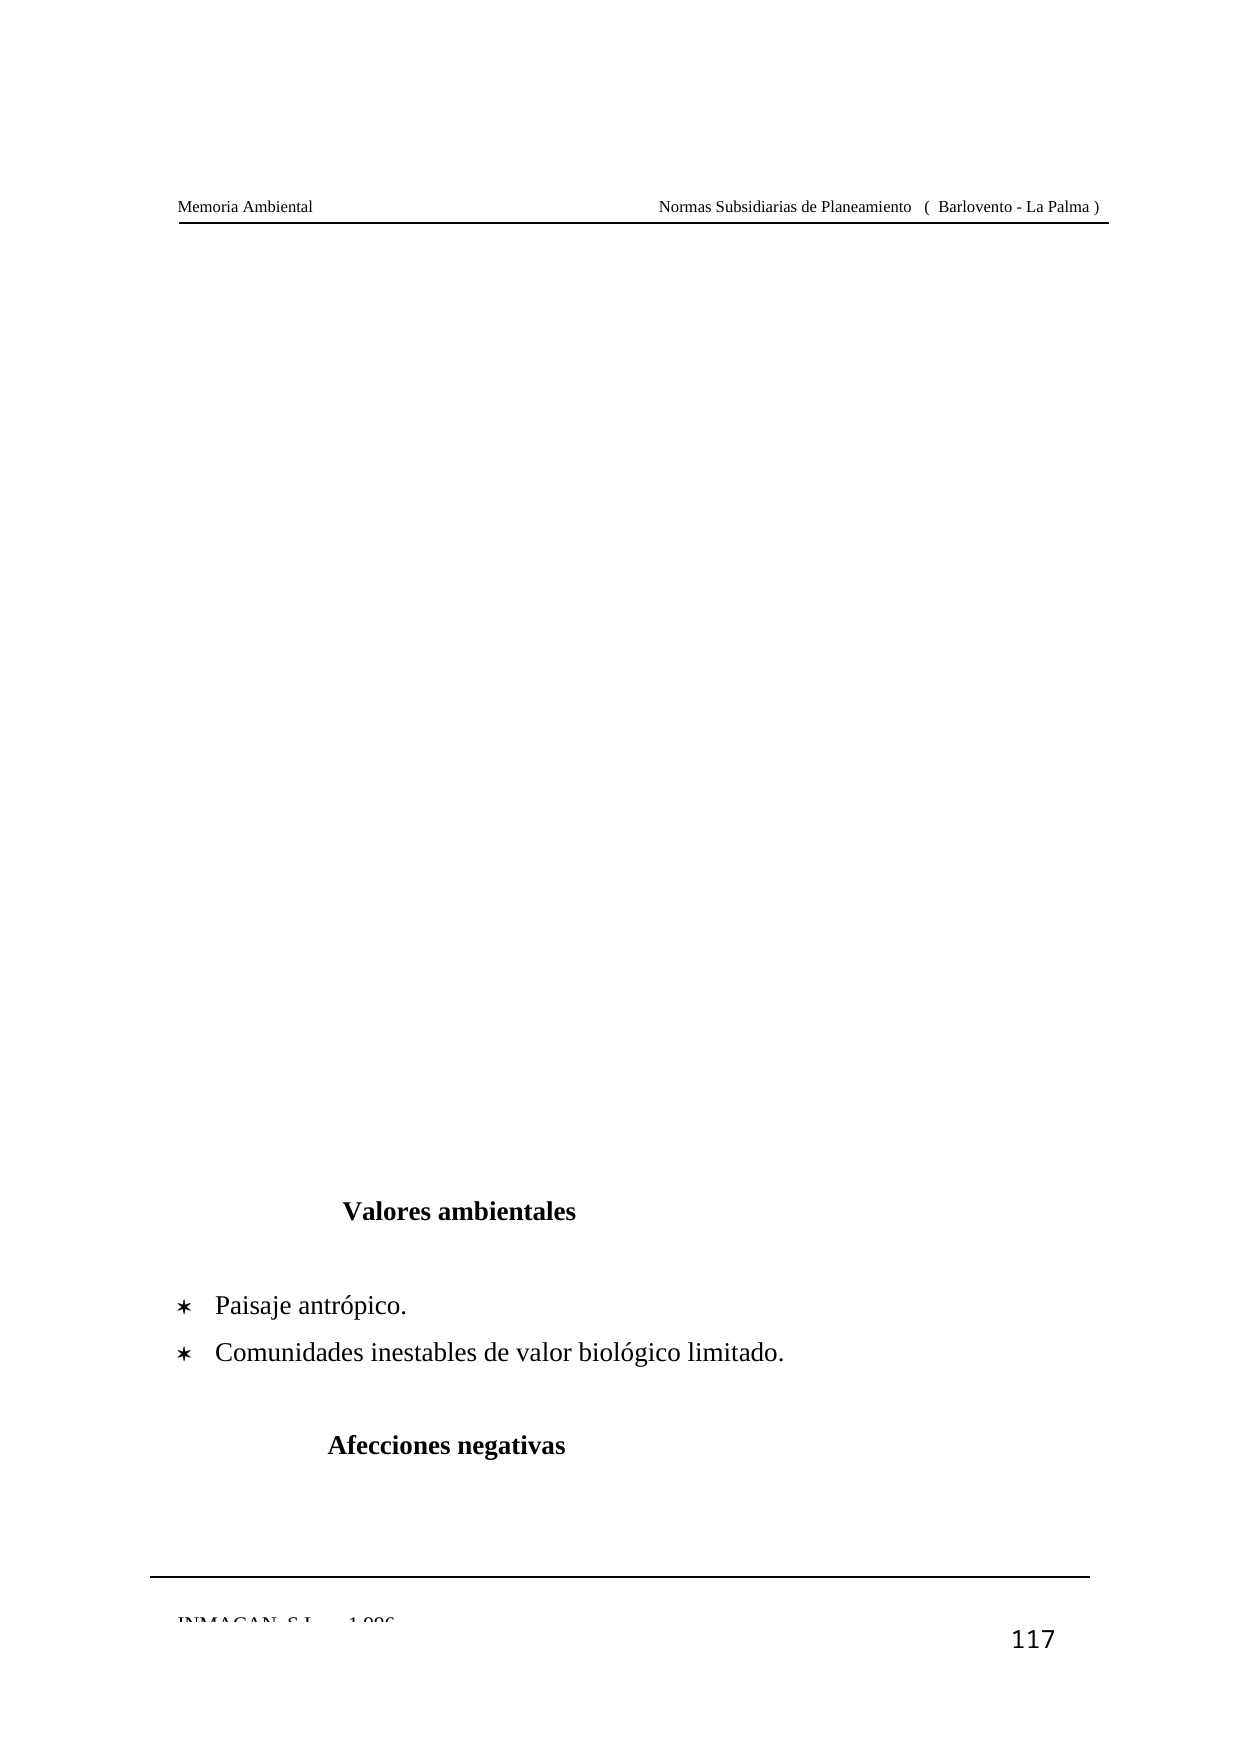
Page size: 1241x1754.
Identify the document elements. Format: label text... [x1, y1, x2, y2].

list Paisaje antrópico. [177, 1289, 1122, 1320]
text Valores ambientales [342, 1196, 1122, 1227]
text Afecciones negativas [327, 1429, 1122, 1460]
list Comunidades inestables de valor biológico limitado. [177, 1336, 1122, 1367]
